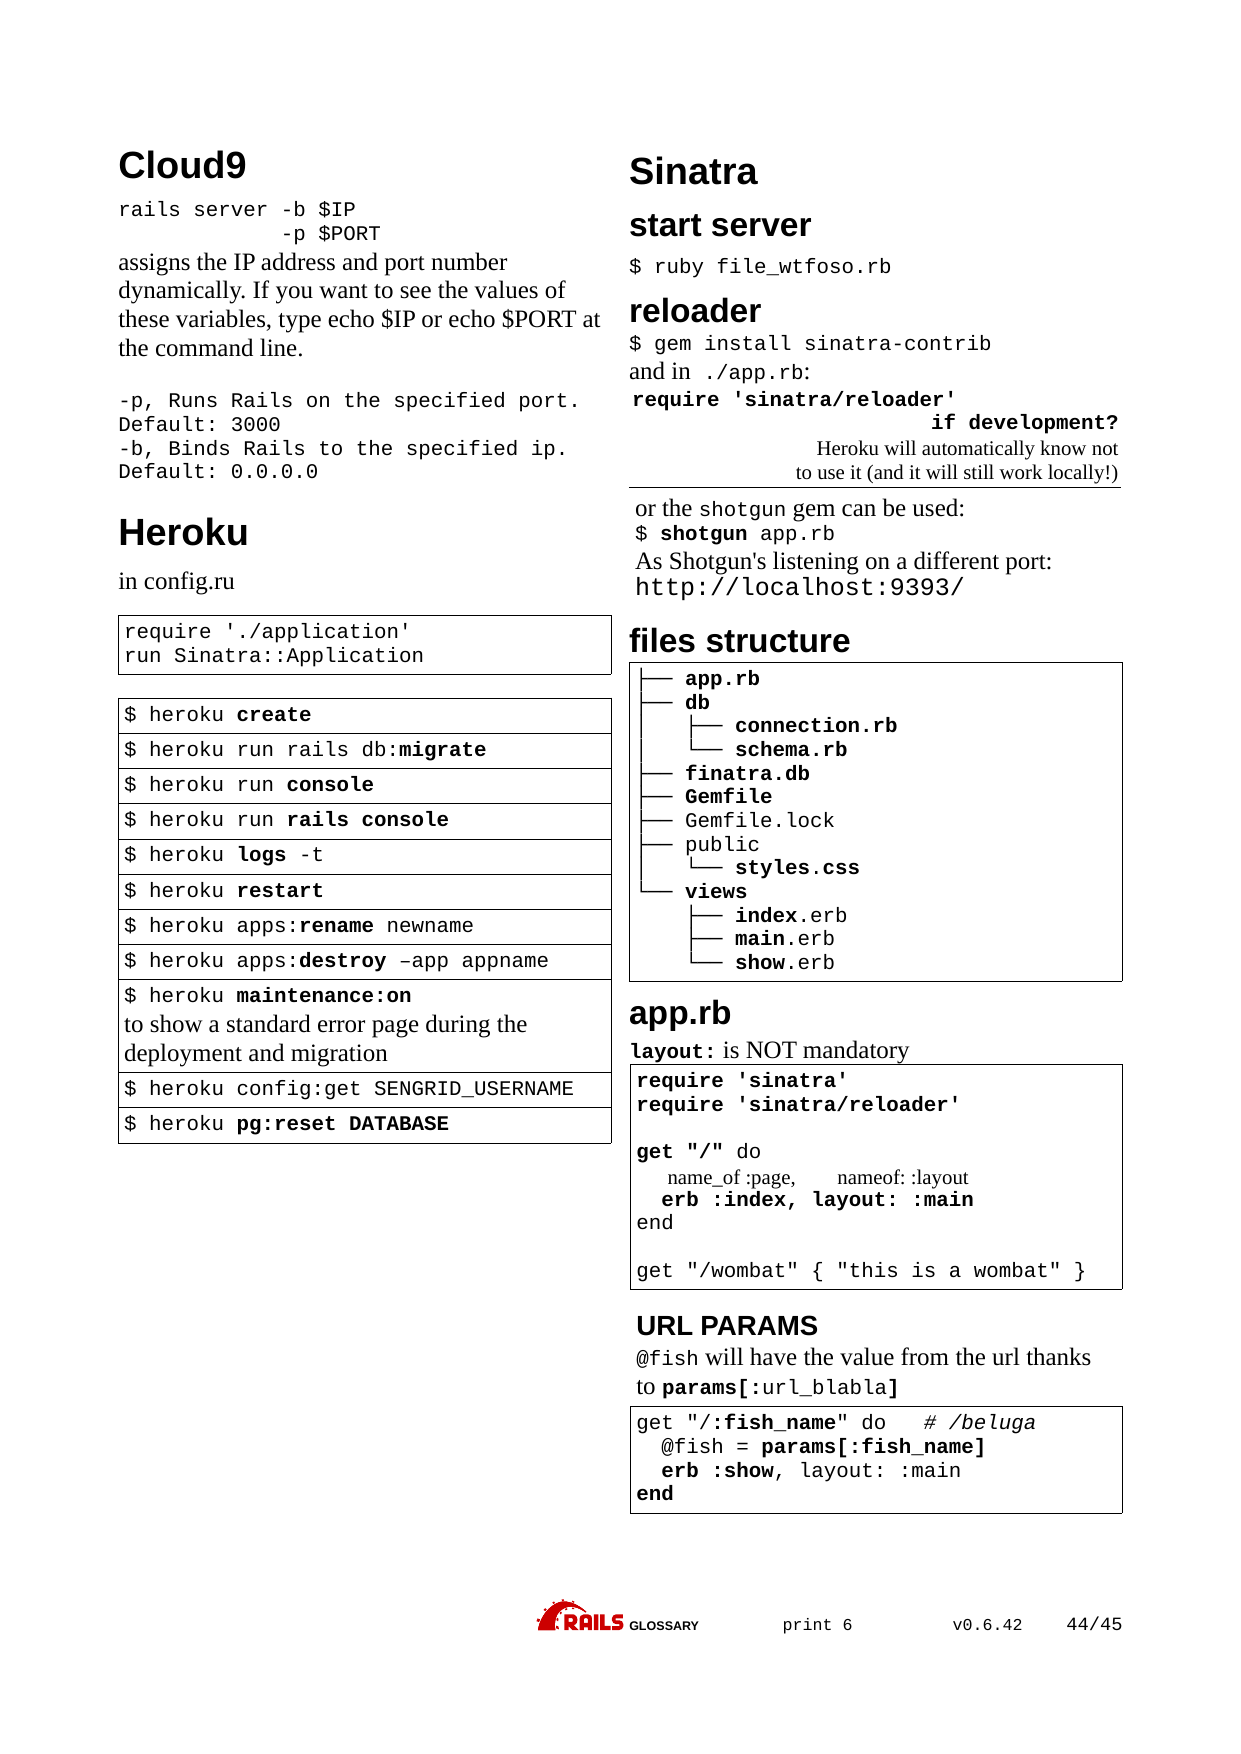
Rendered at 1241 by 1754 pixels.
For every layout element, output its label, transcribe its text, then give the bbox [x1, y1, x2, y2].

table_cell $ heroku run console [119, 769, 611, 803]
text $ ruby file_wtfoso.rb [629, 256, 1122, 279]
table_cell $ heroku maintenance:on to show a standard error page during the deployment and migration [119, 980, 611, 1072]
table_header ├── app.rb ├── db │ ├── connection.rb │ └── schema.rb ├── finatra.db ├── Gemfile ├── Gemfile.lock ├── public │ └── styles.css └── views ├── index.erb ├── main.erb └── show.erb [630, 663, 1122, 981]
subtitle app.rb [629, 993, 1122, 1032]
subtitle reloader [629, 291, 1122, 330]
table_header require 'sinatra/reloader' if development? Heroku will automatically know not to use it (and it will still work locally!) [629, 386, 1121, 487]
table_cell $ heroku apps:rename newname [119, 910, 611, 944]
table_cell $ heroku run rails console [119, 804, 611, 838]
table_cell get "/:fish_name" do # /beluga @fish = params[:fish_name] erb :show, layout: :main end [631, 1407, 1122, 1513]
text and in ./app.rb: [629, 356, 1122, 386]
text in config.ru [118, 566, 611, 595]
table_cell $ heroku logs -t [119, 840, 611, 874]
table_cell $ heroku apps:destroy –app appname [119, 945, 611, 979]
subtitle Cloud9 [118, 143, 611, 187]
table_cell or the shotgun gem can be used: $ shotgun app.rb As Shotgun's listening on a different port: http://localhost:9393/ [629, 488, 1121, 609]
table_header $ heroku create [119, 699, 611, 733]
subtitle files structure [629, 621, 1122, 659]
table_header require './application' run Sinatra::Application [119, 616, 611, 674]
text layout: is NOT mandatory [629, 1035, 1122, 1064]
table_cell $ heroku config:get SENGRID_USERNAME [119, 1073, 611, 1107]
table_cell $ heroku pg:reset DATABASE [119, 1108, 611, 1142]
table_cell $ heroku restart [119, 875, 611, 909]
text rails server -b $IP [118, 199, 611, 223]
text -p $PORT [118, 223, 611, 247]
table_cell $ heroku run rails db:migrate [119, 734, 611, 768]
text -p, Runs Rails on the specified port. Default: 3000 -b, Binds Rails to the specified ip. Default: 0.0.0.0 [118, 390, 611, 485]
text assigns the IP address and port number dynamically. If you want to see the values of these variables, type echo $IP or echo $PORT at the command line. [118, 247, 611, 362]
table_header require 'sinatra' require 'sinatra/reloader' get "/" do name_of :page, nameof: :layout erb :index, layout: :main end get "/wombat" { "this is a wombat" } [631, 1065, 1122, 1289]
subtitle start server [629, 204, 1122, 243]
text $ gem install sinatra-contrib [629, 333, 1122, 356]
subtitle Sinatra [629, 149, 1122, 193]
table_cell URL PARAMS @fish will have the value from the url thanks to params[:url_blabla] [630, 1290, 1122, 1406]
subtitle Heroku [118, 510, 611, 553]
